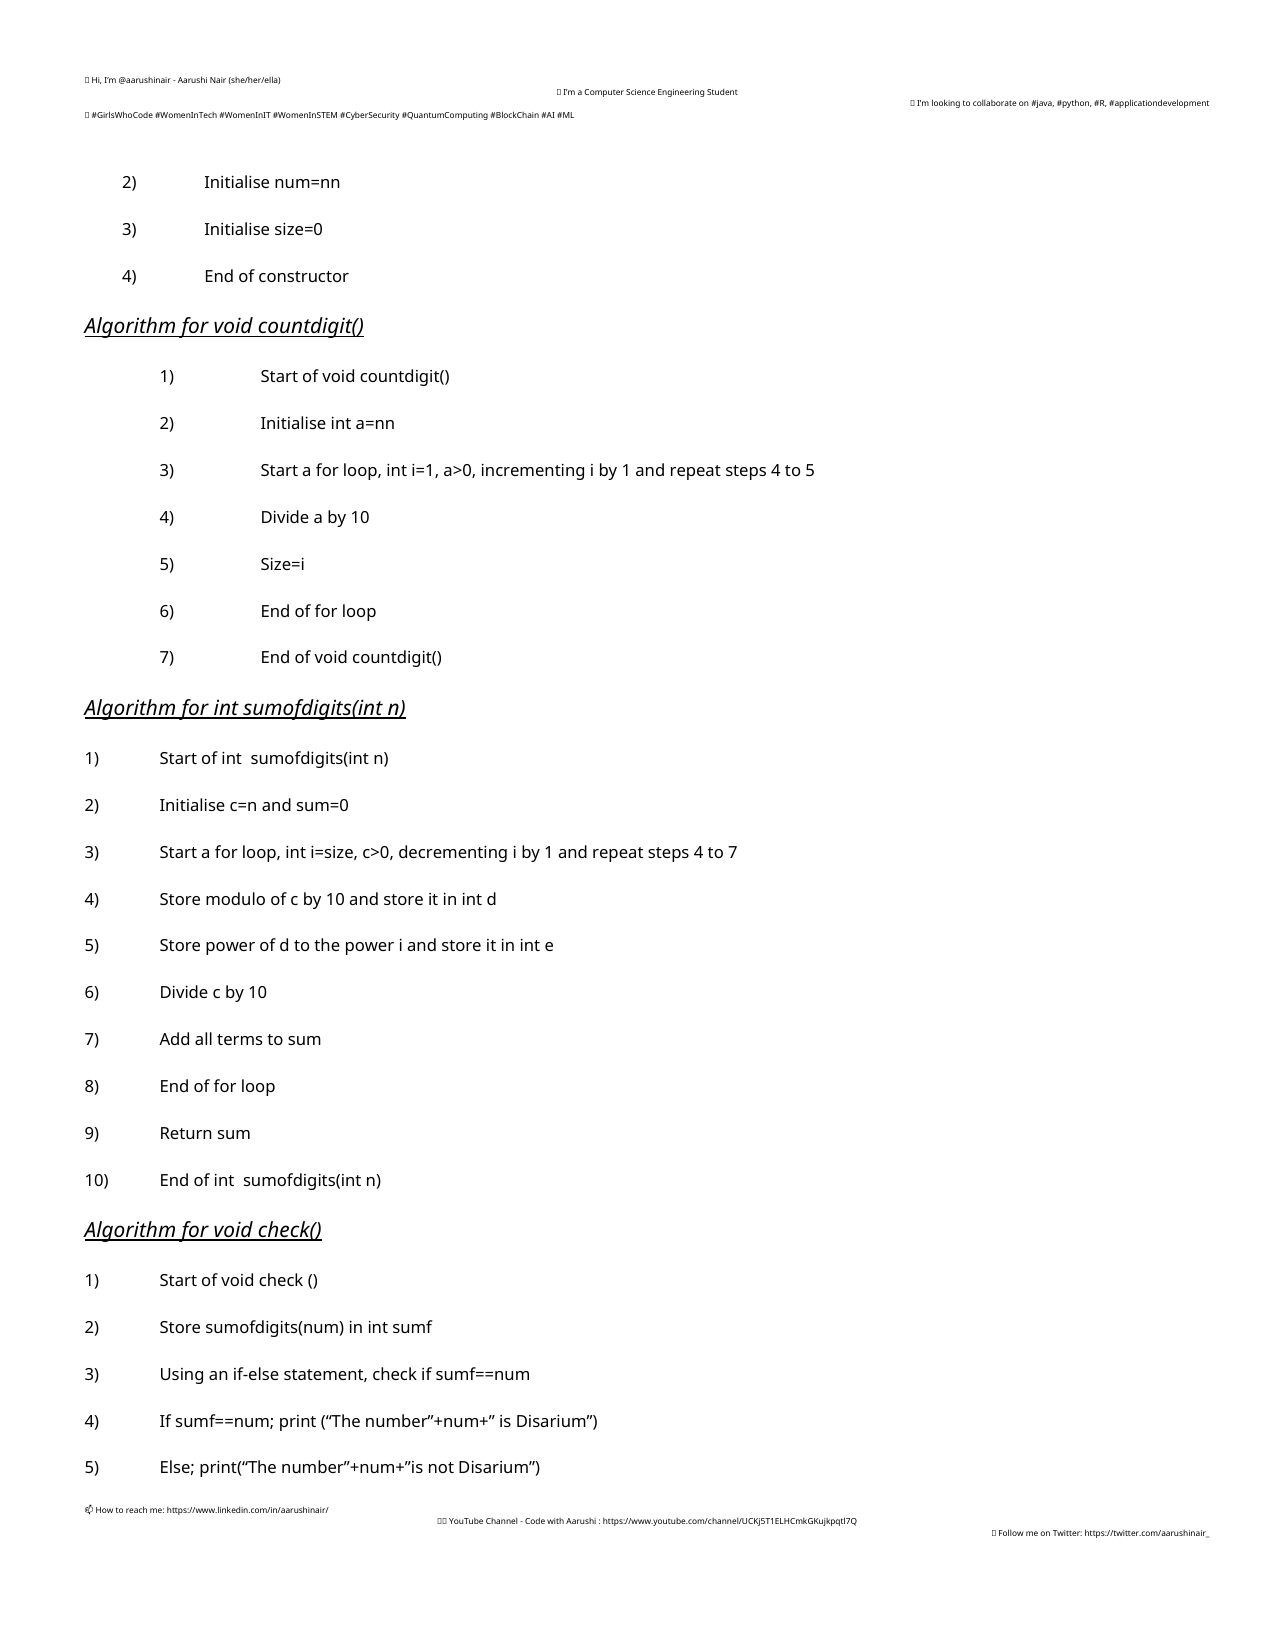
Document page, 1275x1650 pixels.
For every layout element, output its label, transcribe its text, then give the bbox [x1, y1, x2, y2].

list Initialise int a=nn [159, 412, 1209, 434]
list End of for loop [84, 1074, 1209, 1097]
list Initialise c=n and sum=0 [84, 793, 1209, 816]
list Divide a by 10 [159, 506, 1209, 528]
list Using an if-else statement, check if sumf==num [84, 1362, 1209, 1385]
list End of int sumofdigits(int n) [84, 1168, 1209, 1191]
list Add all terms to sum [84, 1028, 1209, 1050]
list Store power of d to the power i and store it in int e [84, 934, 1209, 957]
list Size=i [159, 552, 1209, 575]
list Else; print(“The number”+num+”is not Disarium”) [84, 1456, 1209, 1479]
list If sumf==num; print (“The number”+num+” is Disarium”) [84, 1409, 1209, 1432]
list Divide c by 10 [84, 981, 1209, 1003]
list End of void countdigit() [159, 646, 1209, 669]
list Initialise size=0 [103, 218, 1209, 240]
list Return sum [84, 1121, 1209, 1144]
list Store modulo of c by 10 and store it in int d [84, 887, 1209, 910]
text Algorithm for void check() [84, 1215, 1209, 1244]
list End of for loop [159, 599, 1209, 622]
text Algorithm for void countdigit() [84, 311, 1209, 340]
list Start a for loop, int i=size, c>0, decrementing i by 1 and repeat steps 4 to 7 [84, 840, 1209, 863]
list End of constructor [103, 264, 1209, 287]
list Start a for loop, int i=1, a>0, incrementing i by 1 and repeat steps 4 to 5 [159, 459, 1209, 481]
list Start of int sumofdigits(int n) [84, 746, 1209, 769]
text Algorithm for int sumofdigits(int n) [84, 693, 1209, 721]
list Start of void check () [84, 1269, 1209, 1291]
list Start of void countdigit() [159, 365, 1209, 388]
list Initialise num=nn [103, 171, 1209, 193]
list Store sumofdigits(num) in int sumf [84, 1316, 1209, 1338]
